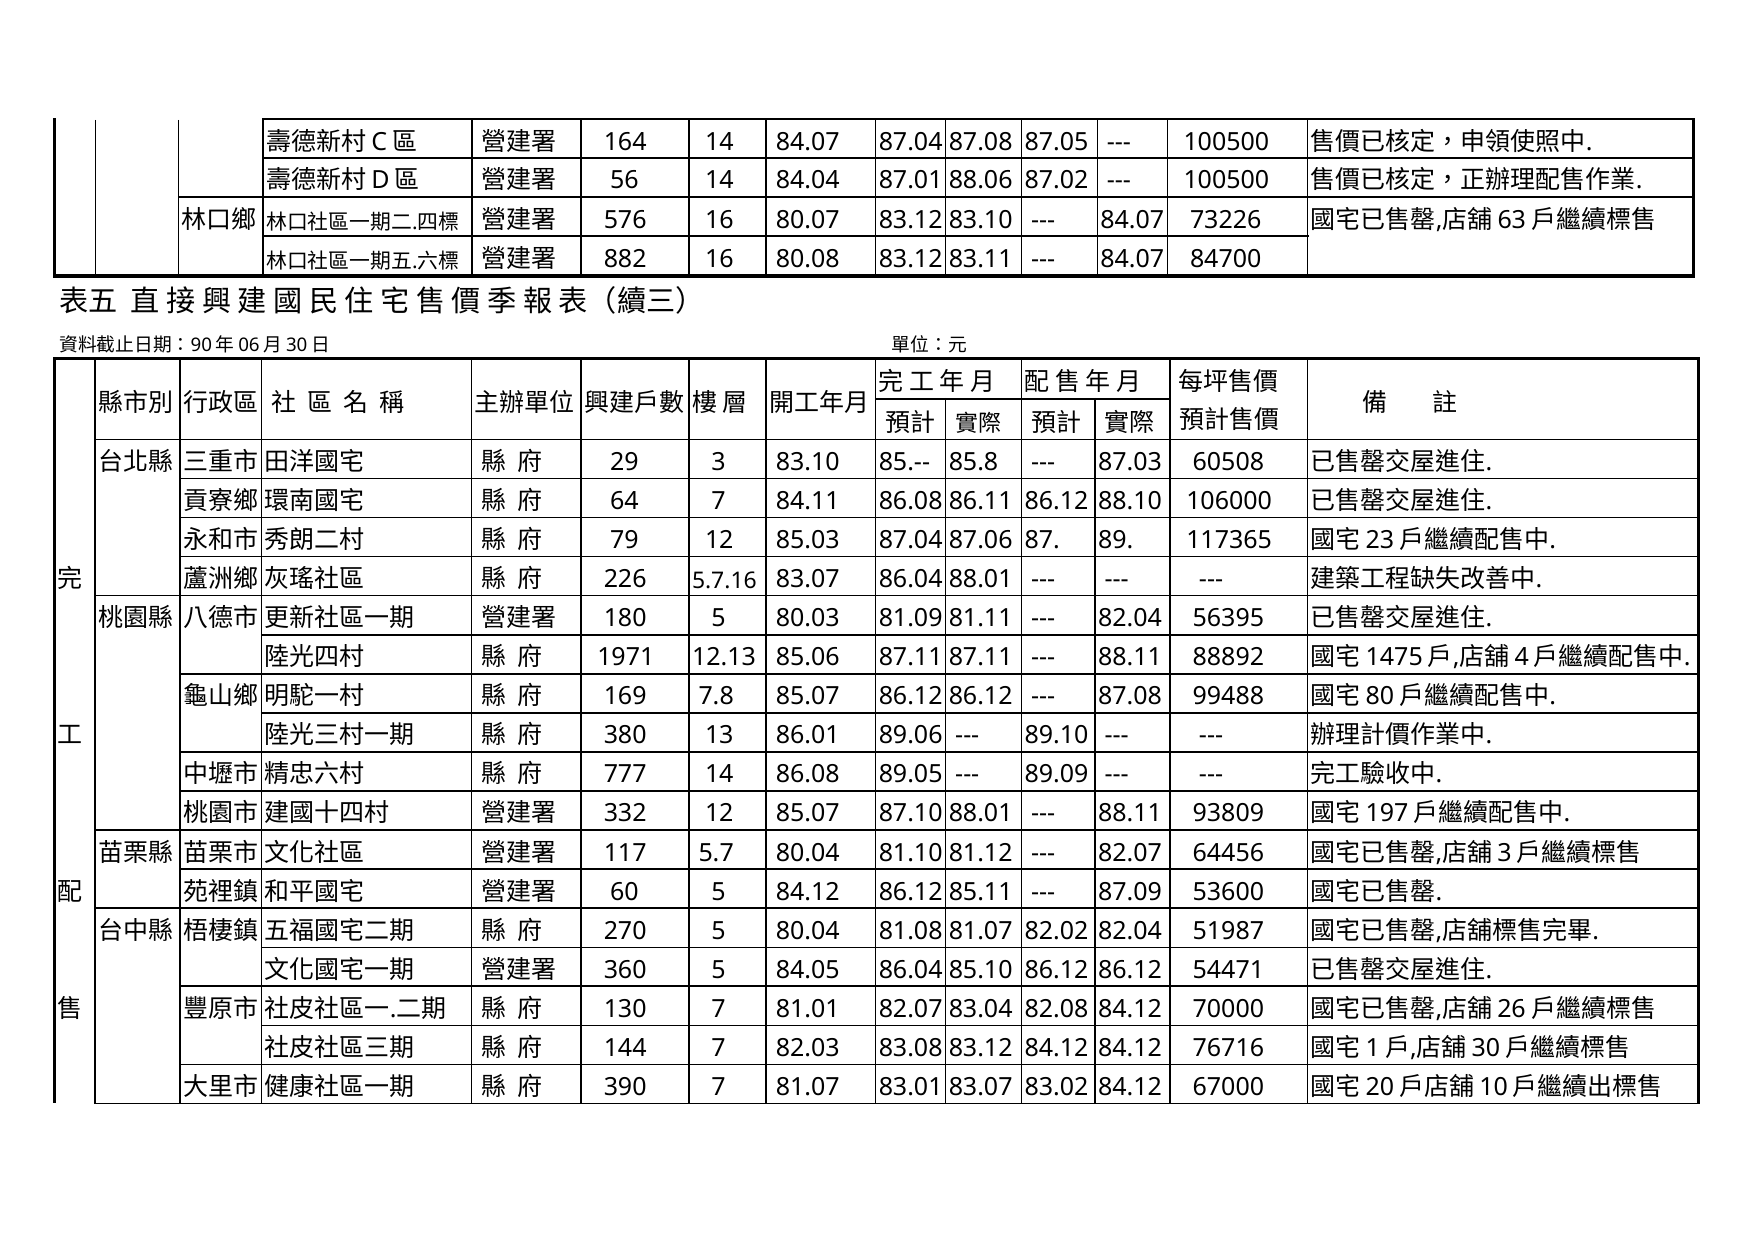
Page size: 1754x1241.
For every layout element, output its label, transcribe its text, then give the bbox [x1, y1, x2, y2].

table_cell 83.04 [946, 987, 1021, 1024]
table_cell 預計 [876, 400, 945, 438]
table_cell 售價已核定，申領使照中. [1308, 120, 1692, 157]
table_cell 縣 府 [472, 909, 580, 946]
table_cell 縣 府 [472, 753, 580, 790]
table_cell 56395 [1171, 596, 1307, 634]
table_cell 縣 府 [472, 636, 580, 673]
table_cell 國宅1戶,店舖30戶繼續標售 [1308, 1026, 1697, 1063]
table_cell 縣 府 [472, 714, 580, 751]
table_cell 88.06 [946, 159, 1021, 196]
table_cell 完 [56, 556, 94, 595]
table_cell 84.12 [1096, 987, 1169, 1024]
table_cell 86.12 [1096, 948, 1169, 985]
table_cell 84.05 [767, 948, 875, 985]
table_cell 已售罄交屋進住. [1308, 596, 1697, 634]
table_cell 89.05 [876, 753, 945, 790]
table_cell 豐原市 [181, 987, 261, 1063]
table_cell 86.12 [876, 675, 945, 712]
table_cell --- [946, 753, 1021, 790]
table_cell 332 [582, 792, 688, 829]
table_cell 82.07 [876, 987, 945, 1024]
table_cell 81.07 [946, 909, 1021, 946]
table_cell --- [1096, 753, 1169, 790]
table_cell 86.08 [767, 753, 875, 790]
table_cell 100500 [1168, 159, 1307, 196]
table_cell [96, 634, 179, 673]
table_cell 81.08 [876, 909, 945, 946]
table_cell 83.10 [946, 198, 1021, 235]
table_cell [96, 517, 179, 556]
table_cell 已售罄交屋進住. [1308, 948, 1697, 985]
table_cell 106000 [1171, 479, 1307, 517]
table_header 開工年月 [767, 360, 875, 438]
table_cell 完工驗收中. [1308, 753, 1697, 790]
table_cell 89. [1096, 518, 1169, 556]
table_cell [96, 235, 178, 274]
table_cell 169 [582, 675, 688, 712]
table_cell 文化社區 [262, 831, 471, 868]
table_cell 84.07 [1098, 237, 1167, 274]
table_cell 29 [582, 440, 688, 478]
table_cell [56, 751, 94, 790]
table_cell 林口社區一期二.四標 [264, 198, 471, 235]
table_cell 實際 [1096, 400, 1169, 438]
table_cell 85.8 [946, 440, 1021, 478]
table_cell 83.12 [946, 1026, 1021, 1063]
table_cell --- [1022, 440, 1094, 478]
table_header 社 區 名 稱 [262, 360, 471, 438]
table_cell 和平國宅 [262, 870, 471, 907]
table_cell 84.12 [1022, 1026, 1094, 1063]
table_cell 89.09 [1022, 753, 1094, 790]
table_header [56, 360, 94, 398]
table_cell 88.10 [1096, 479, 1169, 517]
table_cell [56, 118, 95, 157]
table_cell [56, 196, 95, 235]
table_cell 營建署 [472, 870, 580, 907]
table_cell --- [1022, 198, 1097, 235]
table_cell [56, 1064, 94, 1103]
table_cell 84.12 [1096, 1065, 1169, 1103]
table_cell 7 [690, 1026, 765, 1063]
table_cell 7 [690, 479, 765, 517]
table_cell 81.12 [946, 831, 1021, 868]
table_cell [96, 790, 179, 829]
table_cell 縣 府 [472, 440, 580, 478]
table_cell 83.10 [767, 440, 875, 478]
table_cell 國宅已售罄,店舖3戶繼續標售 [1308, 831, 1697, 868]
table_cell 縣 府 [472, 557, 580, 595]
table_cell 70000 [1171, 987, 1307, 1024]
table_cell [96, 712, 179, 751]
table_cell 83.07 [767, 557, 875, 595]
table_cell 工 [56, 712, 94, 751]
table_cell 88.11 [1096, 636, 1169, 673]
table_cell 12 [690, 518, 765, 556]
table_cell [56, 439, 94, 478]
table_cell 87.08 [946, 120, 1021, 157]
table_cell 明駝一村 [262, 675, 471, 712]
table_cell 86.01 [767, 714, 875, 751]
table_cell 93809 [1171, 792, 1307, 829]
table_cell 營建署 [472, 792, 580, 829]
table_cell 三重市 [181, 440, 261, 478]
table_header 興建戶數 [582, 360, 688, 438]
table_cell 壽德新村C區 [264, 120, 471, 157]
table_cell 84.11 [767, 479, 875, 517]
table_cell 89.10 [1022, 714, 1094, 751]
table_cell 灰瑤社區 [262, 557, 471, 595]
table_cell 已售罄交屋進住. [1308, 479, 1697, 517]
table_cell 87.11 [876, 636, 945, 673]
table_cell 5 [690, 870, 765, 907]
table_cell 大里市 [181, 1065, 261, 1103]
table_cell 86.08 [876, 479, 945, 517]
table_cell 80.03 [767, 596, 875, 634]
table_cell 3 [690, 440, 765, 478]
table_cell [95, 118, 178, 157]
table_cell 國宅已售罄,店舖26戶繼續標售 [1308, 987, 1697, 1024]
table_cell 85.10 [946, 948, 1021, 985]
table_cell --- [1022, 557, 1094, 595]
table_cell --- [1022, 636, 1094, 673]
table_cell 龜山鄉 [181, 675, 261, 712]
table_cell 國宅已售罄,店舖標售完畢. [1308, 909, 1697, 946]
table_cell 已售罄交屋進住. [1308, 440, 1697, 478]
table_cell 80.04 [767, 909, 875, 946]
table_header 樓 層 [690, 360, 765, 438]
table_cell [56, 595, 94, 634]
table_cell 售價已核定，正辦理配售作業. [1308, 159, 1692, 196]
table_cell [56, 517, 94, 556]
text 表五 直 接 興 建 國 民 住 宅 售 價 季 報 表（續三） [59, 278, 1695, 320]
table_cell [56, 829, 94, 868]
table_cell 87.08 [1096, 675, 1169, 712]
table_cell 84.12 [1096, 1026, 1169, 1063]
table_cell 縣 府 [472, 1026, 580, 1063]
table_cell [56, 478, 94, 517]
table_cell [179, 118, 262, 157]
table_cell 國宅197戶繼續配售中. [1308, 792, 1697, 829]
table_cell [179, 157, 262, 196]
table_cell 87.01 [876, 159, 945, 196]
table_cell [56, 790, 94, 829]
table_cell 360 [582, 948, 688, 985]
table_cell 87.10 [876, 792, 945, 829]
table_cell 建國十四村 [262, 792, 471, 829]
table_cell 83.02 [1022, 1065, 1094, 1103]
table_cell [96, 478, 179, 517]
table_header 完 工 年 月 [876, 360, 1021, 398]
table_cell 文化國宅一期 [262, 948, 471, 985]
table_cell 82.04 [1096, 909, 1169, 946]
table_cell 營建署 [473, 120, 580, 157]
table_cell 87.11 [946, 636, 1021, 673]
table_cell 林口鄉 [179, 198, 262, 235]
table_cell 53600 [1171, 870, 1307, 907]
table_cell 83.11 [946, 237, 1021, 274]
table_cell 八德市 [181, 596, 261, 634]
table_cell 88.01 [946, 557, 1021, 595]
table_cell 桃園市 [181, 792, 261, 829]
table_cell 117365 [1171, 518, 1307, 556]
table_cell 7.8 [690, 675, 765, 712]
table_cell [96, 157, 178, 196]
table_cell 永和市 [181, 518, 261, 556]
table_cell 86.12 [1022, 479, 1094, 517]
table_cell 7 [690, 987, 765, 1024]
table_cell 5 [690, 596, 765, 634]
table_cell 85.03 [767, 518, 875, 556]
table_cell 80.08 [767, 237, 875, 274]
table_cell 180 [582, 596, 688, 634]
table_cell 81.07 [767, 1065, 875, 1103]
table_cell 86.12 [946, 675, 1021, 712]
table_cell 更新社區一期 [262, 596, 471, 634]
table_cell 13 [690, 714, 765, 751]
table_cell 85.07 [767, 675, 875, 712]
table_cell 88.01 [946, 792, 1021, 829]
table_cell 健康社區一期 [262, 1065, 471, 1103]
table_cell [96, 673, 179, 712]
table_cell 國宅已售罄,店舖63戶繼續標售 [1308, 198, 1692, 235]
table_cell 苗栗縣 [96, 831, 179, 907]
table_cell 79 [582, 518, 688, 556]
table_cell 80.07 [767, 198, 875, 235]
table_header 配 售 年 月 [1022, 360, 1169, 398]
table_cell 營建署 [473, 159, 580, 196]
table_cell 田洋國宅 [262, 440, 471, 478]
table_cell 380 [582, 714, 688, 751]
table_cell [56, 673, 94, 712]
table_cell --- [1098, 159, 1167, 196]
table_cell 87.06 [946, 518, 1021, 556]
table_cell 14 [690, 120, 765, 157]
table_cell 89.06 [876, 714, 945, 751]
text 資料截止日期：90年06月30日 單位：元 [59, 320, 1695, 357]
table_cell 85.06 [767, 636, 875, 673]
table_cell [56, 1025, 94, 1063]
table_cell 87.04 [876, 120, 945, 157]
table_cell 預計 [1022, 400, 1094, 438]
table_cell --- [1096, 714, 1169, 751]
table_cell 882 [582, 237, 688, 274]
table_cell 縣 府 [472, 518, 580, 556]
table_cell 5 [690, 948, 765, 985]
table_cell 86.04 [876, 948, 945, 985]
table_cell 84.04 [767, 159, 875, 196]
table_cell --- [1022, 870, 1094, 907]
table_cell 84700 [1168, 237, 1307, 274]
table_cell 1971 [582, 636, 688, 673]
table_cell 80.04 [767, 831, 875, 868]
table_cell --- [1171, 753, 1307, 790]
table_cell 76716 [1171, 1026, 1307, 1063]
table_cell 83.08 [876, 1026, 945, 1063]
table_cell 5 [690, 909, 765, 946]
table_cell --- [1022, 675, 1094, 712]
table_cell --- [1171, 557, 1307, 595]
table_cell 貢寮鄉 [181, 479, 261, 517]
table_cell 67000 [1171, 1065, 1307, 1103]
table_cell 營建署 [472, 596, 580, 634]
table_cell 營建署 [473, 237, 580, 274]
table_cell 陸光三村一期 [262, 714, 471, 751]
table_cell 14 [690, 159, 765, 196]
table_cell 84.12 [767, 870, 875, 907]
table_cell 台中縣 [96, 909, 179, 1103]
table_cell 83.12 [876, 198, 945, 235]
table_cell 82.07 [1096, 831, 1169, 868]
table_header 備 註 [1308, 360, 1697, 438]
table_cell [96, 556, 179, 595]
table_cell 苗栗市 [181, 831, 261, 868]
table_cell 五福國宅二期 [262, 909, 471, 946]
table_cell [56, 634, 94, 673]
table_cell 國宅1475戶,店舖4戶繼續配售中. [1308, 636, 1697, 673]
table_cell 辦理計價作業中. [1308, 714, 1697, 751]
table_cell 83.01 [876, 1065, 945, 1103]
table_cell 87.09 [1096, 870, 1169, 907]
table_cell 81.11 [946, 596, 1021, 634]
table_cell --- [1098, 120, 1167, 157]
table_cell --- [1022, 831, 1094, 868]
table_cell 73226 [1168, 198, 1307, 235]
table_cell 82.02 [1022, 909, 1094, 946]
table_cell 88.11 [1096, 792, 1169, 829]
table_cell 國宅20戶店舖10戶繼續出標售 [1308, 1065, 1697, 1103]
table_cell 縣 府 [472, 1065, 580, 1103]
table_cell 130 [582, 987, 688, 1024]
table_cell 壽德新村D區 [264, 159, 471, 196]
table_cell 12.13 [690, 636, 765, 673]
table_cell 51987 [1171, 909, 1307, 946]
table_cell 14 [690, 753, 765, 790]
table_cell [96, 196, 178, 235]
table_cell --- [1022, 596, 1094, 634]
table_cell [56, 157, 95, 196]
table_cell 陸光四村 [262, 636, 471, 673]
table_header 每坪售價 預計售價 [1171, 360, 1307, 438]
table_cell --- [1171, 714, 1307, 751]
table_cell 環南國宅 [262, 479, 471, 517]
table_cell 86.12 [1022, 948, 1094, 985]
table_cell 60508 [1171, 440, 1307, 478]
table_cell [181, 634, 261, 673]
table_cell 99488 [1171, 675, 1307, 712]
table_cell 87.05 [1022, 120, 1097, 157]
table_cell 7 [690, 1065, 765, 1103]
table_cell 中壢市 [181, 753, 261, 790]
table_cell 60 [582, 870, 688, 907]
table_cell 梧棲鎮 [181, 909, 261, 985]
table_cell 88892 [1171, 636, 1307, 673]
table_cell [56, 907, 94, 946]
table_cell 576 [582, 198, 688, 235]
table_cell 配 [56, 868, 94, 907]
table_cell 83.07 [946, 1065, 1021, 1103]
table_cell [179, 235, 262, 274]
table_cell 秀朗二村 [262, 518, 471, 556]
table_cell 5.7.16 [690, 557, 765, 595]
table_cell 營建署 [473, 198, 580, 235]
table_cell 87. [1022, 518, 1094, 556]
table_cell 54471 [1171, 948, 1307, 985]
table_cell --- [946, 714, 1021, 751]
table_cell 81.01 [767, 987, 875, 1024]
table_cell 81.09 [876, 596, 945, 634]
table_cell 56 [582, 159, 688, 196]
table_cell 縣 府 [472, 987, 580, 1024]
table_cell 營建署 [472, 831, 580, 868]
table_cell 390 [582, 1065, 688, 1103]
table_cell 100500 [1168, 120, 1307, 157]
table_cell 國宅23戶繼續配售中. [1308, 518, 1697, 556]
table_cell [181, 712, 261, 751]
table_cell 87.02 [1022, 159, 1097, 196]
table_cell 蘆洲鄉 [181, 557, 261, 595]
table_cell 建築工程缺失改善中. [1308, 557, 1697, 595]
table_cell 84.07 [1098, 198, 1167, 235]
table_cell 國宅已售罄. [1308, 870, 1697, 907]
table_cell 苑裡鎮 [181, 870, 261, 907]
table_cell 縣 府 [472, 675, 580, 712]
table_cell 5.7 [690, 831, 765, 868]
table_cell 86.04 [876, 557, 945, 595]
table_cell 82.04 [1096, 596, 1169, 634]
table_cell 64456 [1171, 831, 1307, 868]
table_cell --- [1022, 237, 1097, 274]
table_cell 82.08 [1022, 987, 1094, 1024]
table_cell [56, 946, 94, 985]
table_header 縣市別 [96, 360, 179, 438]
table_cell 85.11 [946, 870, 1021, 907]
table_cell 售 [56, 985, 94, 1024]
table_cell --- [1096, 557, 1169, 595]
table_header 主辦單位 [472, 360, 580, 438]
table_cell 社皮社區三期 [262, 1026, 471, 1063]
table_cell 87.03 [1096, 440, 1169, 478]
table_cell --- [1022, 792, 1094, 829]
table_cell 16 [690, 237, 765, 274]
table_cell 營建署 [472, 948, 580, 985]
table_cell 83.12 [876, 237, 945, 274]
table_cell 86.12 [876, 870, 945, 907]
table_cell [96, 751, 179, 790]
table_cell [56, 235, 95, 274]
table_cell 82.03 [767, 1026, 875, 1063]
table_cell 實際 [946, 400, 1021, 438]
table_cell 81.10 [876, 831, 945, 868]
table_cell 桃園縣 [96, 596, 179, 634]
table_cell 777 [582, 753, 688, 790]
table_cell 64 [582, 479, 688, 517]
table_cell 85.-- [876, 440, 945, 478]
table_cell 164 [582, 120, 688, 157]
table_cell 16 [690, 198, 765, 235]
table_cell 270 [582, 909, 688, 946]
table_cell 社皮社區一.二期 [262, 987, 471, 1024]
table_cell 林口社區一期五.六標 [264, 237, 471, 274]
table_cell 縣 府 [472, 479, 580, 517]
table_cell 12 [690, 792, 765, 829]
table_cell 117 [582, 831, 688, 868]
table_cell [1308, 235, 1692, 274]
table_cell 87.04 [876, 518, 945, 556]
table_cell 86.11 [946, 479, 1021, 517]
table_cell 144 [582, 1026, 688, 1063]
table_cell 國宅80戶繼續配售中. [1308, 675, 1697, 712]
table_cell 精忠六村 [262, 753, 471, 790]
table_cell 226 [582, 557, 688, 595]
table_cell 84.07 [767, 120, 875, 157]
table_cell [56, 398, 94, 438]
table_cell 85.07 [767, 792, 875, 829]
table_header 行政區 [181, 360, 261, 438]
table_cell 台北縣 [96, 440, 179, 478]
